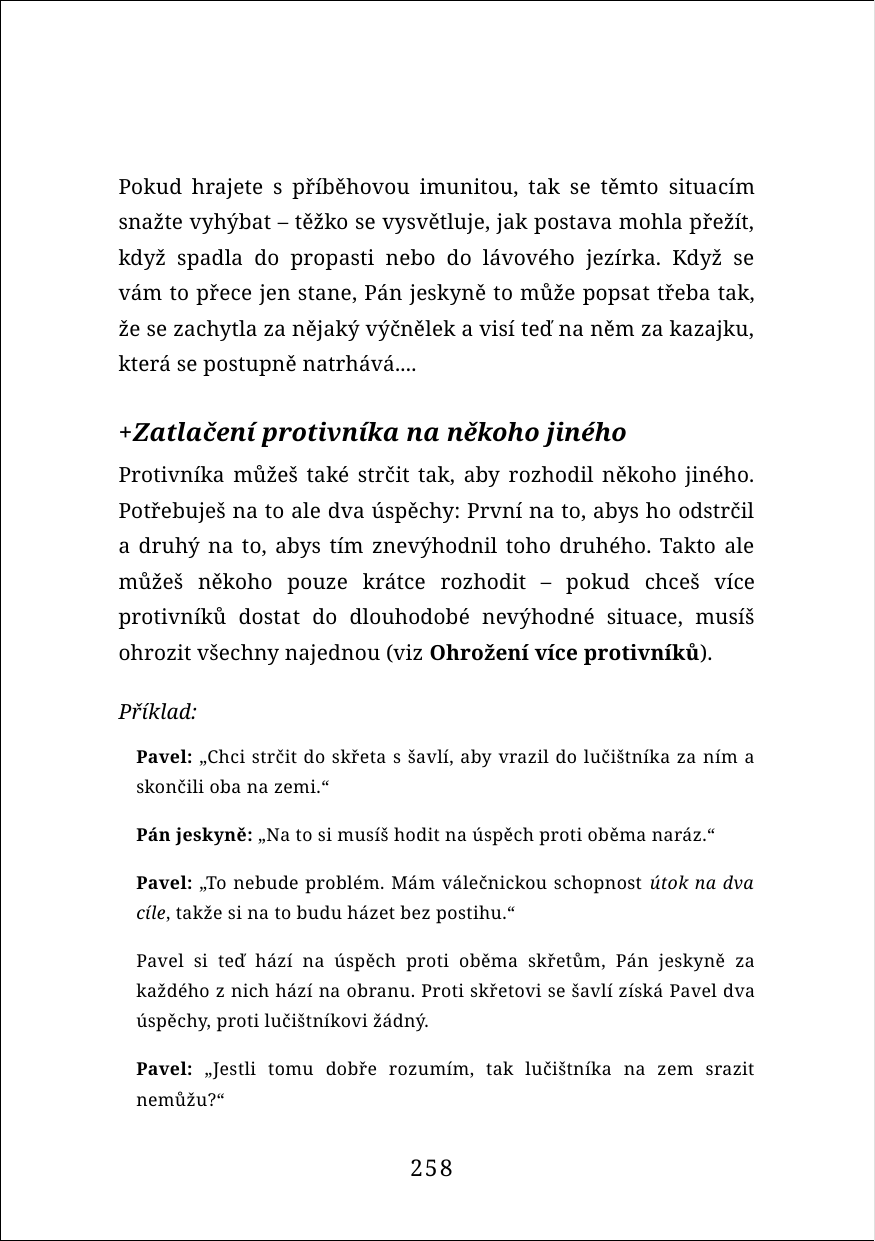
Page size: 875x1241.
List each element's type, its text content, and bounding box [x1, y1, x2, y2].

text Pavel: „To nebude problém. Mám válečnickou schopnost útok na dva cíle, takže si na to budu házet bez postihu.“ [136, 870, 756, 925]
text Pokud hrajete s příběhovou imunitou, tak se těmto situacím snažte vyhýbat – těžko se vysvětluje, jak postava mohla přežít, když spadla do propasti nebo do lávového jezírka. Když se vám to přece jen stane, Pán jeskyně to může popsat třeba tak, že se zachytla za nějaký výčnělek a visí teď na něm za kazajku, která se postupně natrhává.... [118, 172, 756, 378]
text Protivníka můžeš také strčit tak, aby rozhodil někoho jiného. Potřebuješ na to ale dva úspěchy: První na to, abys ho odstrčil a druhý na to, abys tím znevýhodnil toho druhého. Takto ale můžeš někoho pouze krátce rozhodit – pokud chceš více protivníků dostat do dlouhodobé nevýhodné situace, musíš ohrozit všechny najednou (viz Ohrožení více protivníků). [118, 460, 756, 666]
text Příklad: [118, 697, 756, 725]
text Pavel: „Chci strčit do skřeta s šavlí, aby vrazil do lučištníka za ním a skončili oba na zemi.“ [136, 744, 756, 799]
text Pavel si teď hází na úspěch proti oběma skřetům, Pán jeskyně za každého z nich hází na obranu. Proti skřetovi se šavlí získá Pavel dva úspěchy, proti lučištníkovi žádný. [136, 948, 756, 1033]
text Pán jeskyně: „Na to si musíš hodit na úspěch proti oběma naráz.“ [136, 822, 756, 847]
subtitle +Zatlačení protivníka na někoho jiného [118, 414, 756, 448]
text Pavel: „Jestli tomu dobře rozumím, tak lučištníka na zem srazit nemůžu?“ [136, 1057, 756, 1111]
